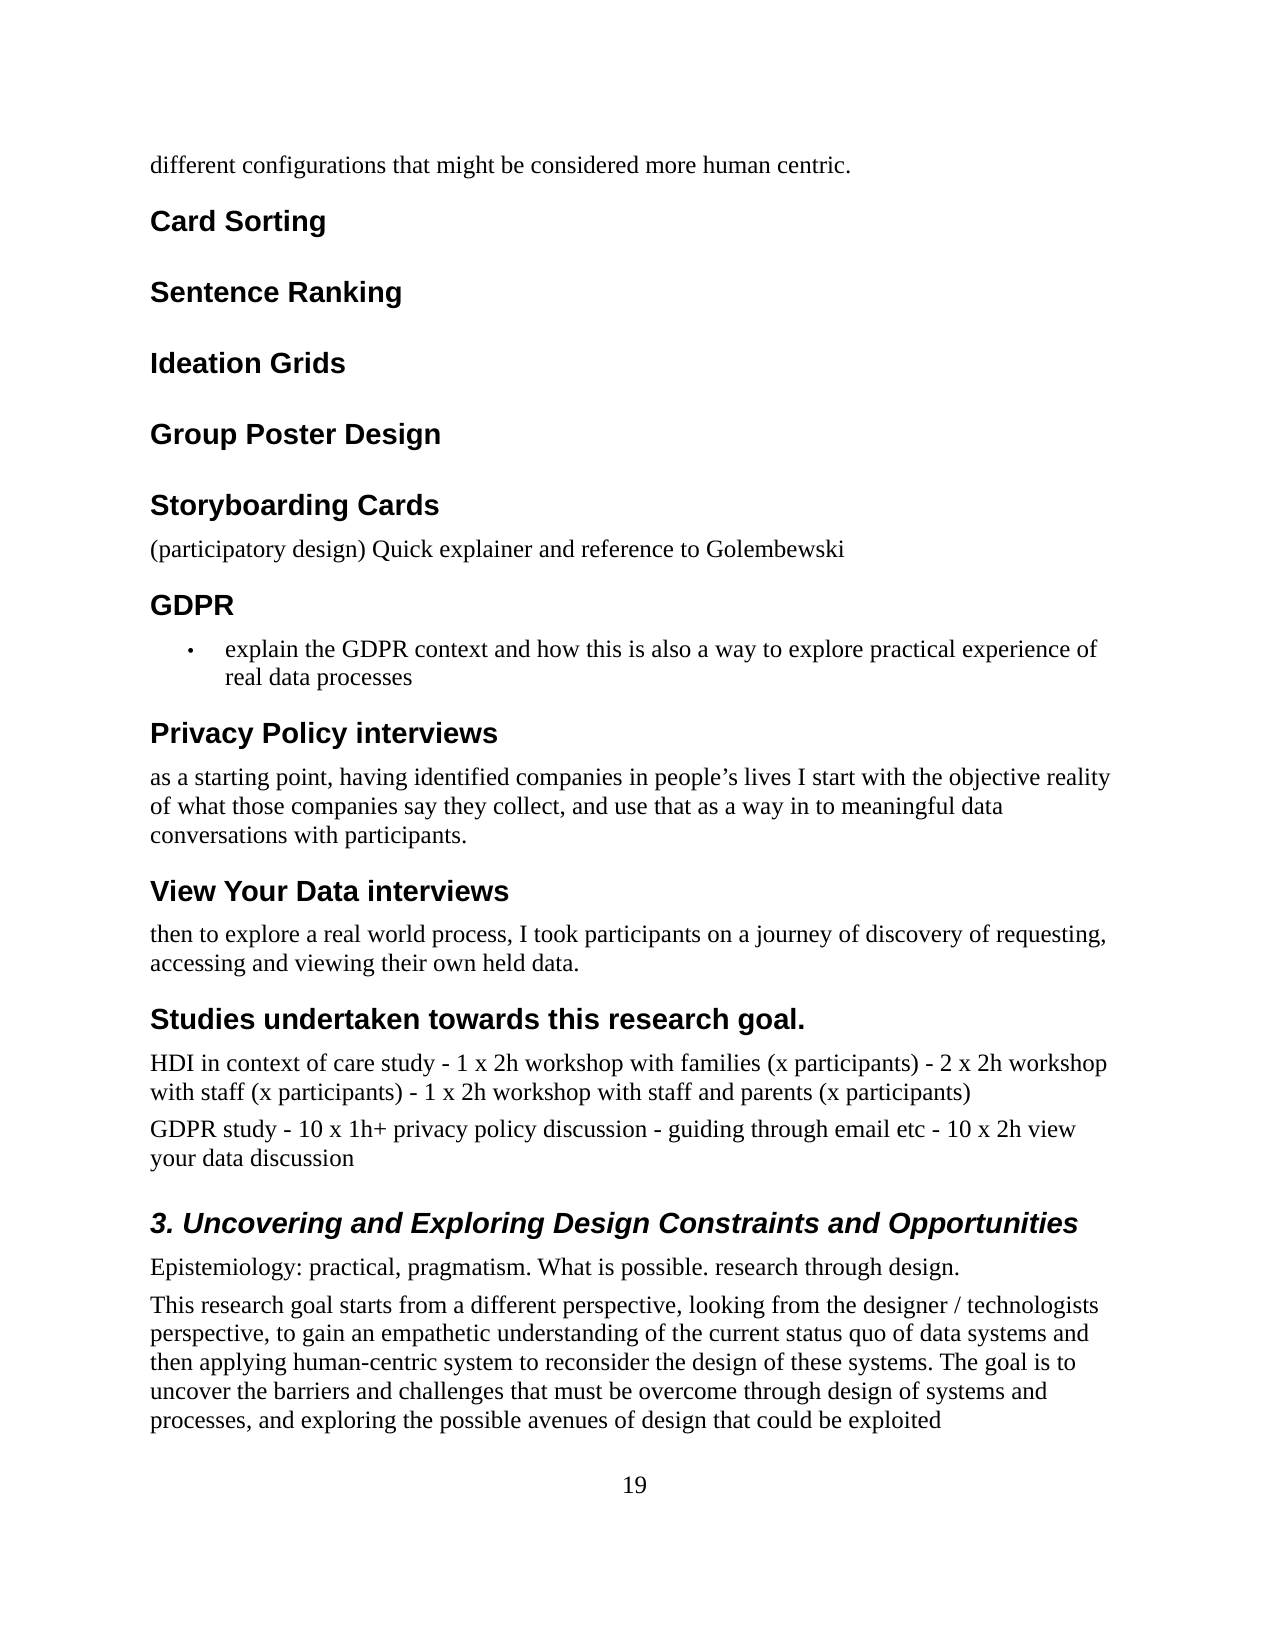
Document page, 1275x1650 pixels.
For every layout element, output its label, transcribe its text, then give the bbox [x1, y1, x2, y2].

subtitle Group Poster Design [150, 417, 1125, 450]
list explain the GDPR context and how this is also a way to explore practical experience of real data processes [187, 634, 1125, 691]
text GDPR study - 10 x 1h+ privacy policy discussion - guiding through email etc - 10 x 2h view your data discussion [150, 1114, 1125, 1172]
subtitle Card Sorting [150, 204, 1125, 237]
text Epistemiology: practical, pragmatism. What is possible. research through design. [150, 1252, 1125, 1281]
text This research goal starts from a different perspective, looking from the designer / technologists perspective, to gain an empathetic understanding of the current status quo of data systems and then applying human-centric system to reconsider the design of these systems. The goal is to uncover the barriers and challenges that must be overcome through design of systems and processes, and exploring the possible avenues of design that could be exploited [150, 1290, 1125, 1433]
subtitle Storyboarding Cards [150, 488, 1125, 521]
subtitle 3. Uncovering and Exploring Design Constraints and Opportunities [150, 1206, 1125, 1239]
subtitle Studies undertaken towards this research goal. [150, 1002, 1125, 1036]
text (participatory design) Quick explainer and reference to Golembewski [150, 534, 1125, 563]
text as a starting point, having identified companies in people’s lives I start with the objective reality of what those companies say they collect, and use that as a way in to meaningful data conversations with participants. [150, 762, 1125, 848]
text HDI in context of care study - 1 x 2h workshop with families (x participants) - 2 x 2h workshop with staff (x participants) - 1 x 2h workshop with staff and parents (x participants) [150, 1048, 1125, 1106]
subtitle View Your Data interviews [150, 873, 1125, 907]
subtitle GDPR [150, 588, 1125, 621]
subtitle Privacy Policy interviews [150, 716, 1125, 750]
subtitle Sentence Ranking [150, 275, 1125, 308]
text then to explore a real world process, I took participants on a journey of discovery of requesting, accessing and viewing their own held data. [150, 919, 1125, 977]
text different configurations that might be considered more human centric. [150, 150, 1125, 179]
subtitle Ideation Grids [150, 346, 1125, 379]
